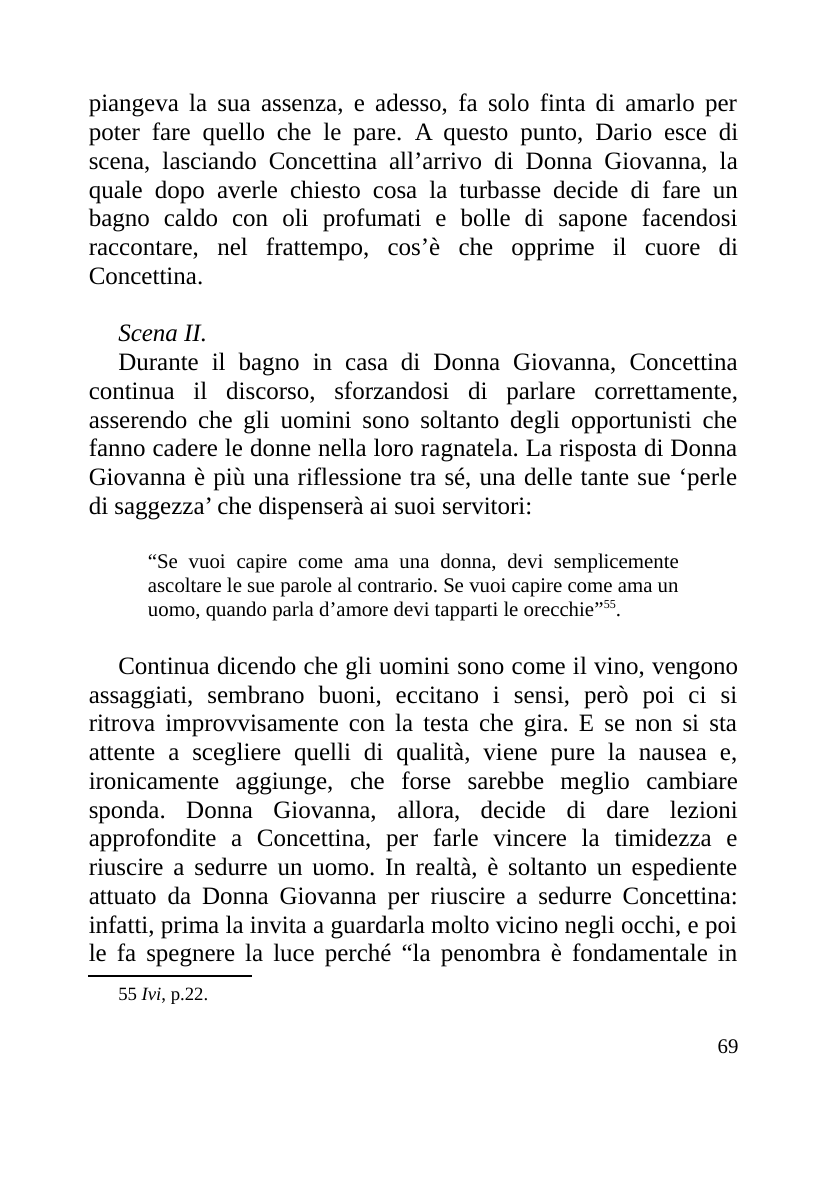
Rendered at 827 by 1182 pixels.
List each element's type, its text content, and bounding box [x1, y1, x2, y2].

text Durante il bagno in casa di Donna Giovanna, Concettina continua il discorso, sforzandosi di parlare correttamente, asserendo che gli uomini sono soltanto degli opportunisti che fanno cadere le donne nella loro ragnatela. La risposta di Donna Giovanna è più una riflessione tra sé, una delle tante sue ‘perle di saggezza’ che dispenserà ai suoi servitori: [88, 347, 738, 520]
text “Se vuoi capire come ama una donna, devi semplicemente ascoltare le sue parole al contrario. Se vuoi capire come ama un uomo, quando parla d’amore devi tapparti le orecchie”. [148, 549, 679, 621]
text Scena II. [88, 318, 738, 347]
text Ivi, p.22. [118, 982, 738, 1004]
text piangeva la sua assenza, e adesso, fa solo finta di amarlo per poter fare quello che le pare. A questo punto, Dario esce di scena, lasciando Concettina all’arrivo di Donna Giovanna, la quale dopo averle chiesto cosa la turbasse decide di fare un bagno caldo con oli profumati e bolle di sapone facendosi raccontare, nel frattempo, cos’è che opprime il cuore di Concettina. [88, 88, 738, 290]
text Continua dicendo che gli uomini sono come il vino, vengono assaggiati, sembrano buoni, eccitano i sensi, però poi ci si ritrova improvvisamente con la testa che gira. E se non si sta attente a scegliere quelli di qualità, viene pure la nausea e, ironicamente aggiunge, che forse sarebbe meglio cambiare sponda. Donna Giovanna, allora, decide di dare lezioni approfondite a Concettina, per farle vincere la timidezza e riuscire a sedurre un uomo. In realtà, è soltanto un espediente attuato da Donna Giovanna per riuscire a sedurre Concettina: infatti, prima la invita a guardarla molto vicino negli occhi, e poi le fa spegnere la luce perché “la penombra è fondamentale in [88, 651, 738, 967]
